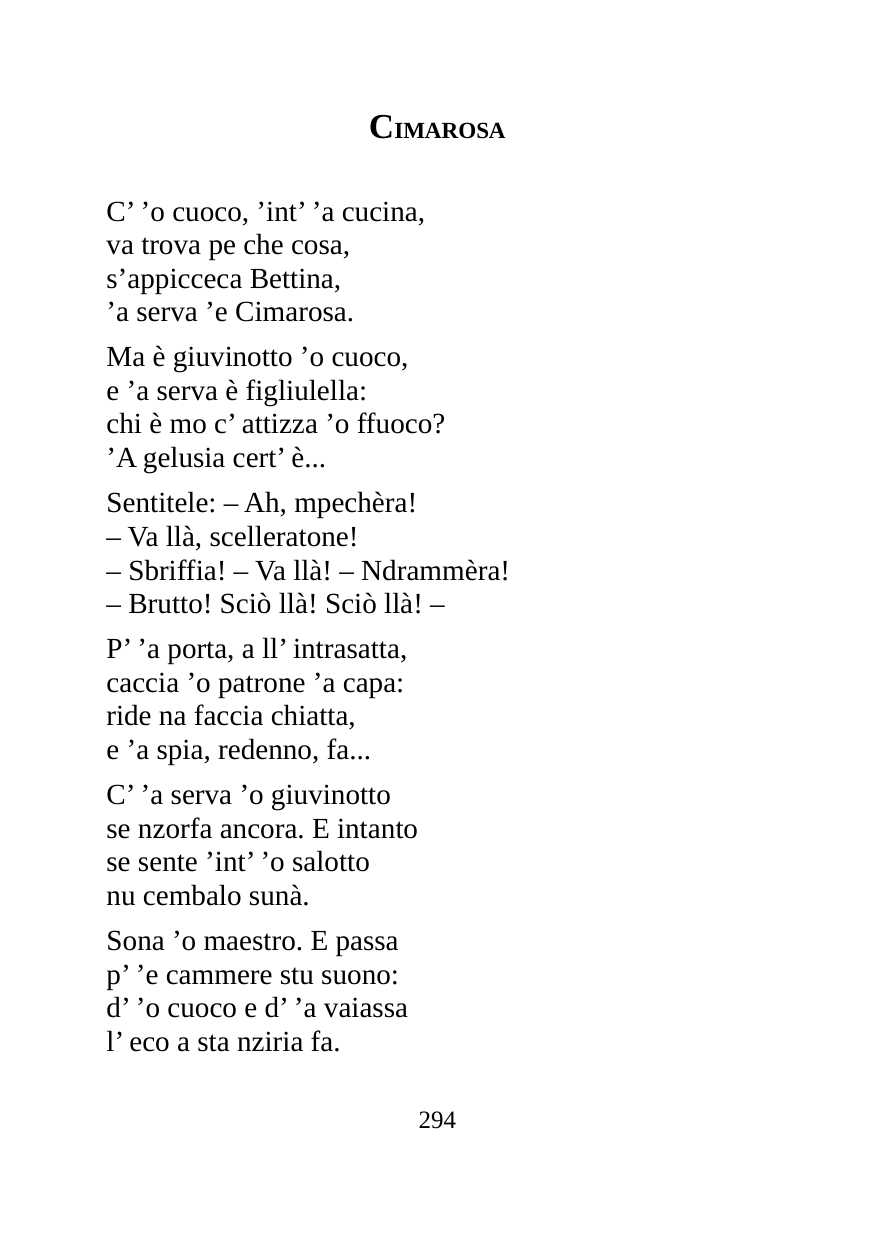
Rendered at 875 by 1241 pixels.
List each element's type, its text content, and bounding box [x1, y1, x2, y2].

text e ’a serva è figliulella: [106, 373, 768, 407]
text ’a serva ’e Cimarosa. [106, 294, 768, 328]
text e ’a spia, redenno, fa... [106, 732, 768, 766]
text ’A gelusia cert’ è... [106, 440, 768, 474]
text l’ eco a sta nziria fa. [106, 1024, 768, 1057]
subtitle Cimarosa [106, 106, 768, 146]
text d’ ’o cuoco e d’ ’a vaiassa [106, 990, 768, 1024]
text Sona ’o maestro. E passa [106, 923, 768, 957]
text Ma è giuvinotto ’o cuoco, [106, 339, 768, 373]
text – Va llà, scelleratone! [106, 519, 768, 553]
text va trova pe che cosa, [106, 227, 768, 261]
text ride na faccia chiatta, [106, 698, 768, 732]
text chi è mo c’ attizza ’o ffuoco? [106, 407, 768, 440]
text – Brutto! Sciò llà! Sciò llà! – [106, 586, 768, 620]
text C’ ’o cuoco, ’int’ ’a cucina, [106, 194, 768, 227]
text p’ ’e cammere stu suono: [106, 957, 768, 990]
text se nzorfa ancora. E intanto [106, 811, 768, 844]
text C’ ’a serva ’o giuvinotto [106, 777, 768, 811]
text – Sbriffia! – Va llà! – Ndrammèra! [106, 553, 768, 586]
text caccia ’o patrone ’a capa: [106, 665, 768, 698]
text Sentitele: – Ah, mpechèra! [106, 486, 768, 519]
text se sente ’int’ ’o salotto [106, 844, 768, 878]
text s’appicceca Bettina, [106, 261, 768, 294]
text P’ ’a porta, a ll’ intrasatta, [106, 631, 768, 665]
text nu cembalo sunà. [106, 878, 768, 912]
